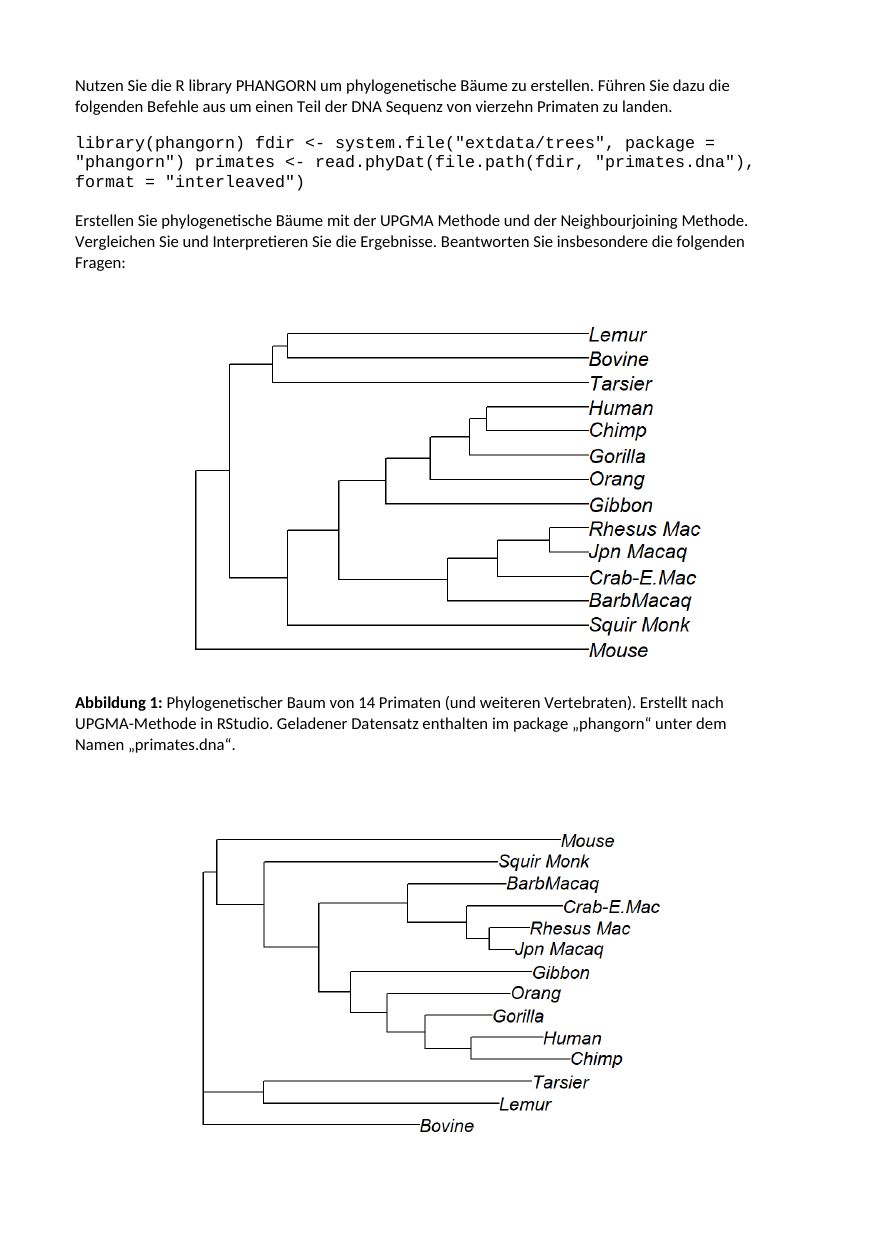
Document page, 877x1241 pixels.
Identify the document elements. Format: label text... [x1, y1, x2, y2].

text Abbildung 1: Phylogenetischer Baum von 14 Primaten (und weiteren Vertebraten). Erstellt nach UPGMA-Methode in RStudio. Geladener Datensatz enthalten im package „phangorn“ unter dem Namen „primates.dna“. [75, 291, 777, 755]
text Erstellen Sie phylogenetische Bäume mit der UPGMA Methode und der Neighbourjoining Methode. Vergleichen Sie und Interpretieren Sie die Ergebnisse. Beantworten Sie insbesondere die folgenden Fragen: [75, 210, 777, 273]
text library(phangorn) fdir <- system.file("extdata/trees", package = "phangorn") primates <- read.phyDat(file.path(fdir, "primates.dna"), format = "interleaved") [75, 134, 777, 193]
text Nutzen Sie die R library PHANGORN um phylogenetische Bäume zu erstellen. Führen Sie dazu die folgenden Befehle aus um einen Teil der DNA Sequenz von vierzehn Primaten zu landen. [75, 75, 777, 117]
